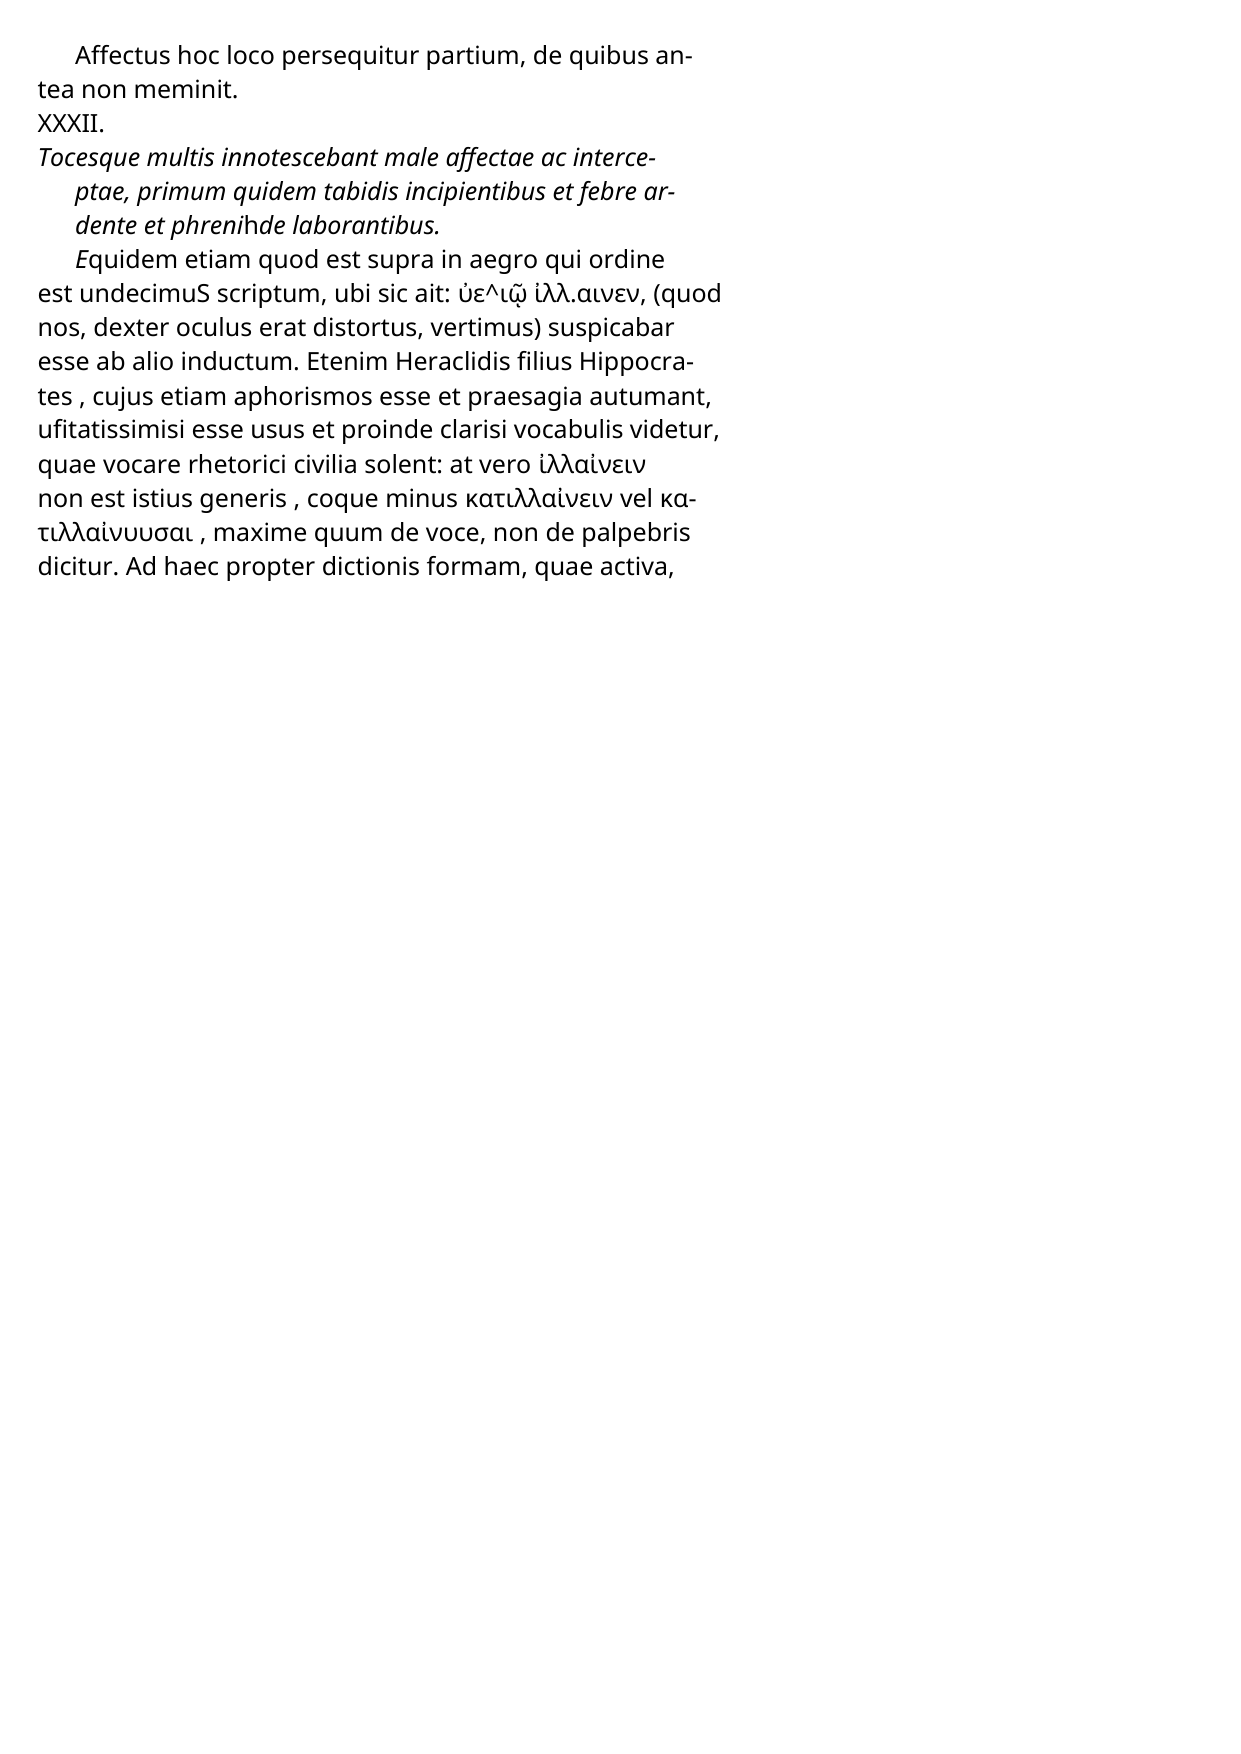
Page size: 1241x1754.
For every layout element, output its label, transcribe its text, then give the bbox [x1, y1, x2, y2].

text XXXII. [37, 106, 1203, 140]
text Affectus hoc loco persequitur partium, de quibus an- tea non meminit. [37, 37, 1203, 106]
text Tocesque multis innotescebant male affectae ac interce- ptae, primum quidem tabidis incipientibus et febre ar- dente et phrenihde laborantibus. [37, 140, 1203, 242]
text Equidem etiam quod est supra in aegro qui ordine est undecimuS scriptum, ubi sic ait: ὐε^ιῷ ἰλλ.αινεν, (quod nos, dexter oculus erat distortus, vertimus) suspicabar esse ab alio inductum. Etenim Heraclidis filius Hippocra- tes , cujus etiam aphorismos esse et praesagia autumant, ufitatissimisi esse usus et proinde clarisi vocabulis videtur, quae vocare rhetorici civilia solent: at vero ἰλλαἰνειν non est istius generis , coque minus κατιλλαἰνειν vel κα- τιλλαἰνυυσαι , maxime quum de voce, non de palpebris dicitur. Ad haec propter dictionis formam, quae activa, [37, 242, 1203, 582]
